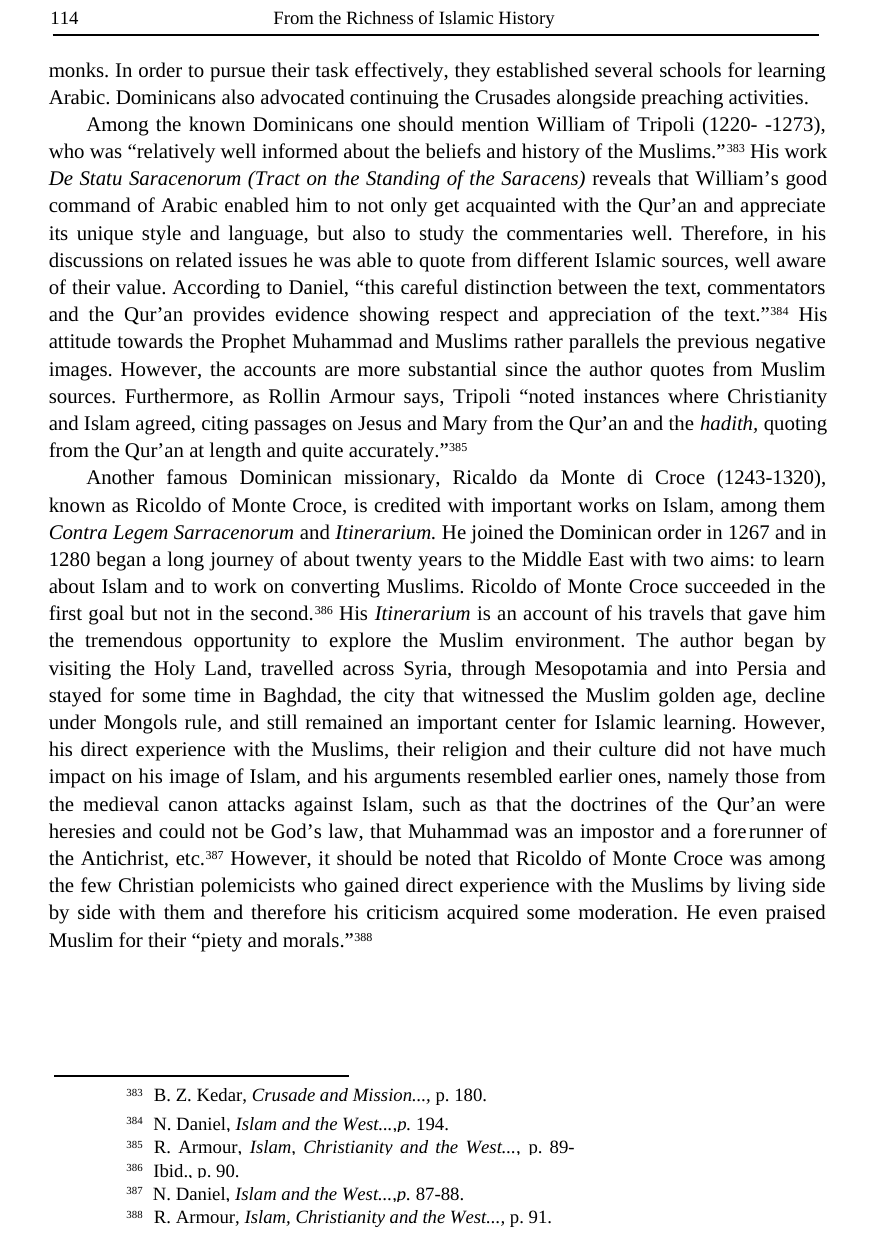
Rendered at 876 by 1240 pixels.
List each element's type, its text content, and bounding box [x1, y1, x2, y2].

text Another famous Dominican missionary, Ricaldo da Monte di Croce (1243-1320), known as Ricoldo of Monte Croce, is credited with important works on Islam, among them Contra Legem Sarracenorum and Itinerarium. He joined the Dominican order in 1267 and in 1280 began a long journey of about twenty years to the Middle East with two aims: to learn about Islam and to work on converting Muslims. Ricoldo of Monte Croce succeeded in the first goal but not in the second.386 His Itinerarium is an account of his travels that gave him the tremendous opportunity to explore the Muslim environment. The author began by visiting the Holy Land, travelled across Syria, through Mesopotamia and into Persia and stayed for some time in Baghdad, the city that witnessed the Muslim golden age, decline under Mongols rule, and still remained an important center for Islamic learning. However, his direct experience with the Muslims, their religion and their culture did not have much impact on his image of Islam, and his arguments resembled earlier ones, namely those from the medieval canon attacks against Islam, such as that the doctrines of the Qur’an were heresies and could not be God’s law, that Muhammad was an impostor and a fore­runner of the Antichrist, etc.387 However, it should be noted that Ricoldo of Monte Croce was among the few Christian polemicists who gained direct experience with the Muslims by living side by side with them and therefore his criticism acquired some moderation. He even praised Muslim for their “piety and morals.”388 [48, 465, 827, 952]
text 383 B. Z. Kedar, Crusade and Mission..., p. 180. [87, 1084, 574, 1106]
text 387 N. Daniel, Islam and the West...,p. 87-88. [87, 1182, 574, 1201]
text 388 R. Armour, Islam, Christianity and the West..., p. 91. [87, 1206, 574, 1228]
text 386 Ibid., p. 90. [87, 1159, 574, 1178]
text monks. In order to pursue their task effectively, they established several schools for learning Arabic. Dominicans also advocated continuing the Crusades alongside preaching activities. [48, 57, 827, 109]
text 384 N. Daniel, Islam and the West...,p. 194. [87, 1112, 574, 1131]
text 114 [50, 7, 83, 28]
text 385 R. Armour, Islam, Christianity and the West..., p. 89-90. [87, 1136, 574, 1154]
text Among the known Dominicans one should mention William of Tripoli (1220- -1273), who was “relatively well informed about the beliefs and history of the Muslims.”383 His work De Statu Saracenorum (Tract on the Standing of the Sara­cens) reveals that William’s good command of Arabic enabled him to not only get acquainted with the Qur’an and appreciate its unique style and language, but also to study the commentaries well. Therefore, in his discussions on related issues he was able to quote from different Islamic sources, well aware of their value. According to Daniel, “this careful distinction between the text, commentators and the Qur’an pro­vides evidence showing respect and appreciation of the text.”384 His attitude towards the Prophet Muhammad and Muslims rather parallels the previous negative images. However, the accounts are more substantial since the author quotes from Muslim sources. Furthermore, as Rollin Armour says, Tripoli “noted instances where Chris­tianity and Islam agreed, citing passages on Jesus and Mary from the Qur’an and the hadith, quoting from the Qur’an at length and quite accurately.”385 [48, 112, 827, 462]
text From the Richness of Islamic History [273, 7, 596, 28]
